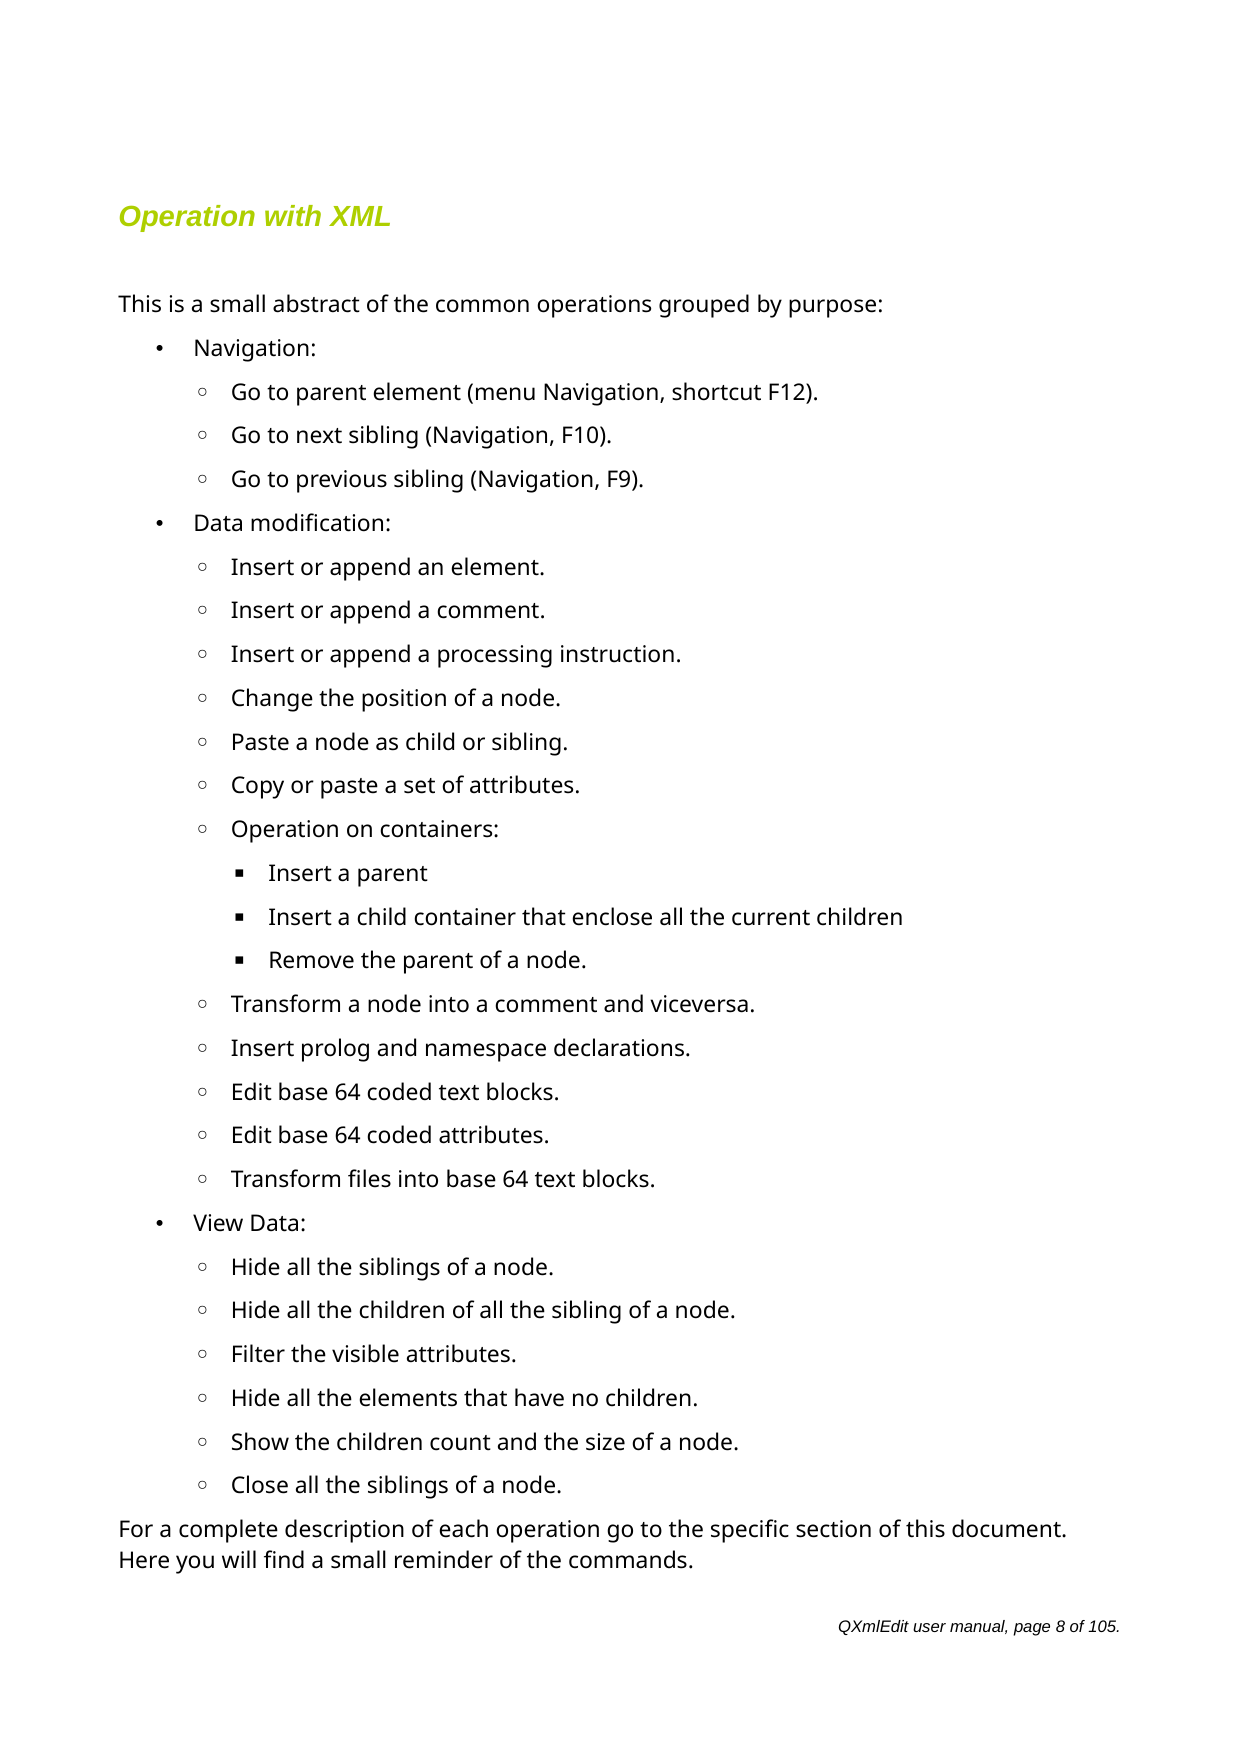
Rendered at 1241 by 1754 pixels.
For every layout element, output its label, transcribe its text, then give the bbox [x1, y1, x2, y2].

list Hide all the elements that have no children. [193, 1382, 1122, 1413]
list Hide all the siblings of a node. [193, 1251, 1122, 1282]
subtitle Operation with XML [118, 198, 1122, 232]
list Hide all the children of all the sibling of a node. [193, 1294, 1122, 1326]
list Edit base 64 coded attributes. [193, 1119, 1122, 1151]
list Insert or append a processing instruction. [193, 638, 1122, 669]
list Insert or append a comment. [193, 594, 1122, 626]
list Close all the siblings of a node. [193, 1469, 1122, 1501]
list Go to parent element (menu Navigation, shortcut F12). [193, 376, 1122, 407]
text For a complete description of each operation go to the specific section of this document. Here you will find a small reminder of the commands. [118, 1513, 1122, 1576]
list Show the children count and the size of a node. [193, 1426, 1122, 1457]
list Change the position of a node. [193, 682, 1122, 713]
text This is a small abstract of the common operations grouped by purpose: [118, 288, 1122, 319]
list Data modification: [156, 507, 1122, 538]
list View Data: [156, 1207, 1122, 1238]
list Insert a child container that enclose all the current children [231, 901, 1122, 932]
list Insert prolog and namespace declarations. [193, 1032, 1122, 1063]
list Operation on containers: [193, 813, 1122, 844]
list Insert a parent [231, 857, 1122, 888]
list Go to previous sibling (Navigation, F9). [193, 463, 1122, 494]
list Remove the parent of a node. [231, 944, 1122, 976]
list Transform a node into a comment and viceversa. [193, 988, 1122, 1019]
list Copy or paste a set of attributes. [193, 769, 1122, 801]
list Transform files into base 64 text blocks. [193, 1163, 1122, 1194]
list Navigation: [156, 332, 1122, 363]
list Filter the visible attributes. [193, 1338, 1122, 1369]
list Edit base 64 coded text blocks. [193, 1076, 1122, 1107]
list Insert or append an element. [193, 551, 1122, 582]
list Go to next sibling (Navigation, F10). [193, 419, 1122, 451]
list Paste a node as child or sibling. [193, 726, 1122, 757]
